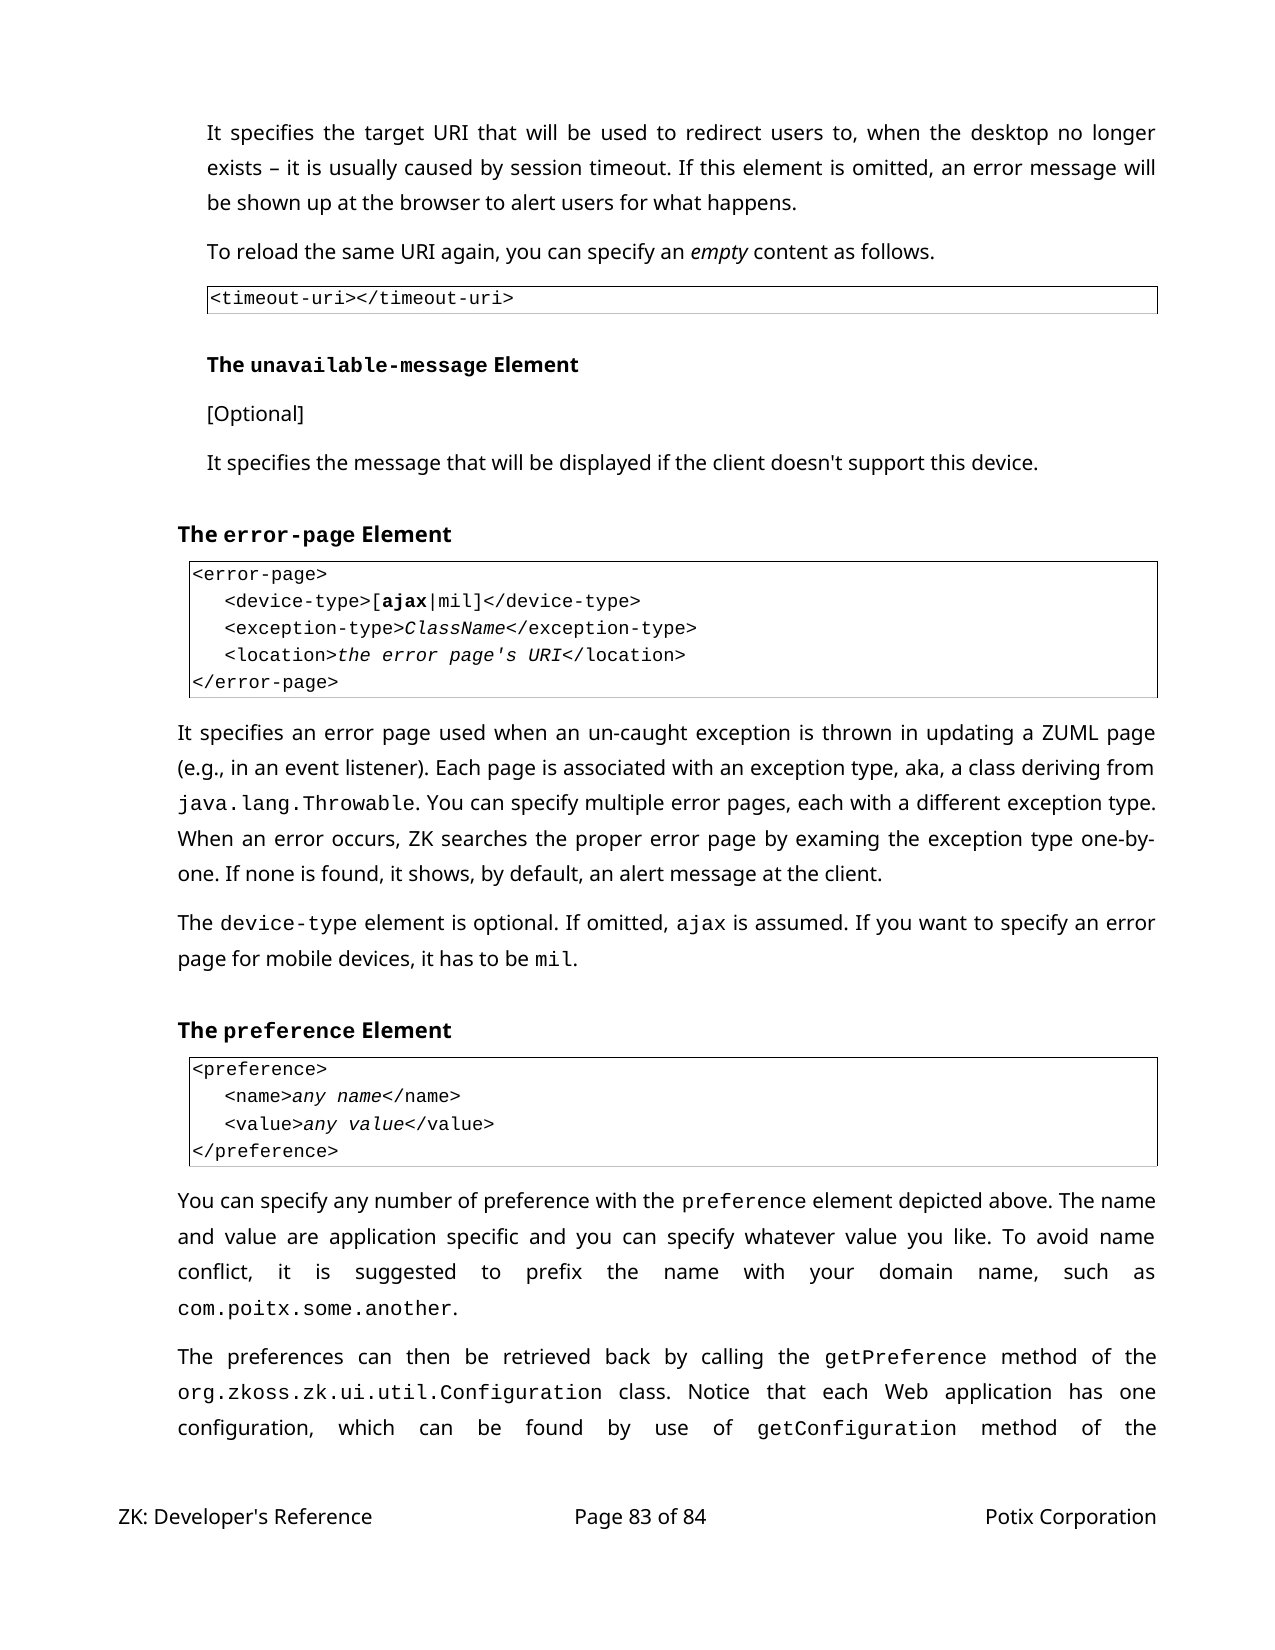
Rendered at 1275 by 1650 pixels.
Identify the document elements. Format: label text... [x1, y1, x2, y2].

subtitle The preference Element [177, 1015, 1157, 1045]
text It specifies the message that will be displayed if the client doesn't support this device. [207, 448, 1157, 476]
text <exception-type>ClassName</exception-type> [190, 616, 1157, 640]
text The preferences can then be retrieved back by calling the getPreference method of the org.zkoss.zk.ui.util.Configuration class. Notice that each Web application has one configuration, which can be found by use of getConfiguration method of the [177, 1342, 1157, 1441]
text It specifies the target URI that will be used to redirect users to, when the desktop no longer exists – it is usually caused by session timeout. If this element is omitted, an error message will be shown up at the browser to alert users for what happens. [207, 118, 1157, 217]
text </preference> [190, 1139, 1157, 1166]
text <error-page> [190, 562, 1157, 586]
text <location>the error page's URI</location> [190, 643, 1157, 667]
text It specifies an error page used when an un-caught exception is thrown in updating a ZUML page (e.g., in an event listener). Each page is associated with an exception type, aka, a class deriving from java.lang.Throwable. You can specify multiple error pages, each with a different exception type. When an error occurs, ZK searches the proper error page by examing the exception type one-by-one. If none is found, it shows, by default, an alert message at the client. [177, 718, 1157, 887]
text <device-type>[ajax|mil]</device-type> [190, 589, 1157, 613]
text <timeout-uri></timeout-uri> [208, 287, 1157, 313]
text [Optional] [207, 399, 1157, 428]
text <name>any name</name> [190, 1084, 1157, 1109]
text <preference> [190, 1058, 1157, 1081]
subtitle The unavailable-message Element [207, 350, 1157, 379]
text <value>any value</value> [190, 1112, 1157, 1136]
text </error-page> [190, 670, 1157, 697]
text You can specify any number of preference with the preference element depicted above. The name and value are application specific and you can specify whatever value you like. To avoid name conflict, it is suggested to prefix the name with your domain name, such as com.poitx.some.another. [177, 1187, 1157, 1321]
subtitle The error-page Element [177, 519, 1157, 549]
text The device-type element is optional. If omitted, ajax is assumed. If you want to specify an error page for mobile devices, it has to be mil. [177, 908, 1157, 972]
text To reload the same URI again, you can specify an empty content as follows. [207, 237, 1157, 266]
